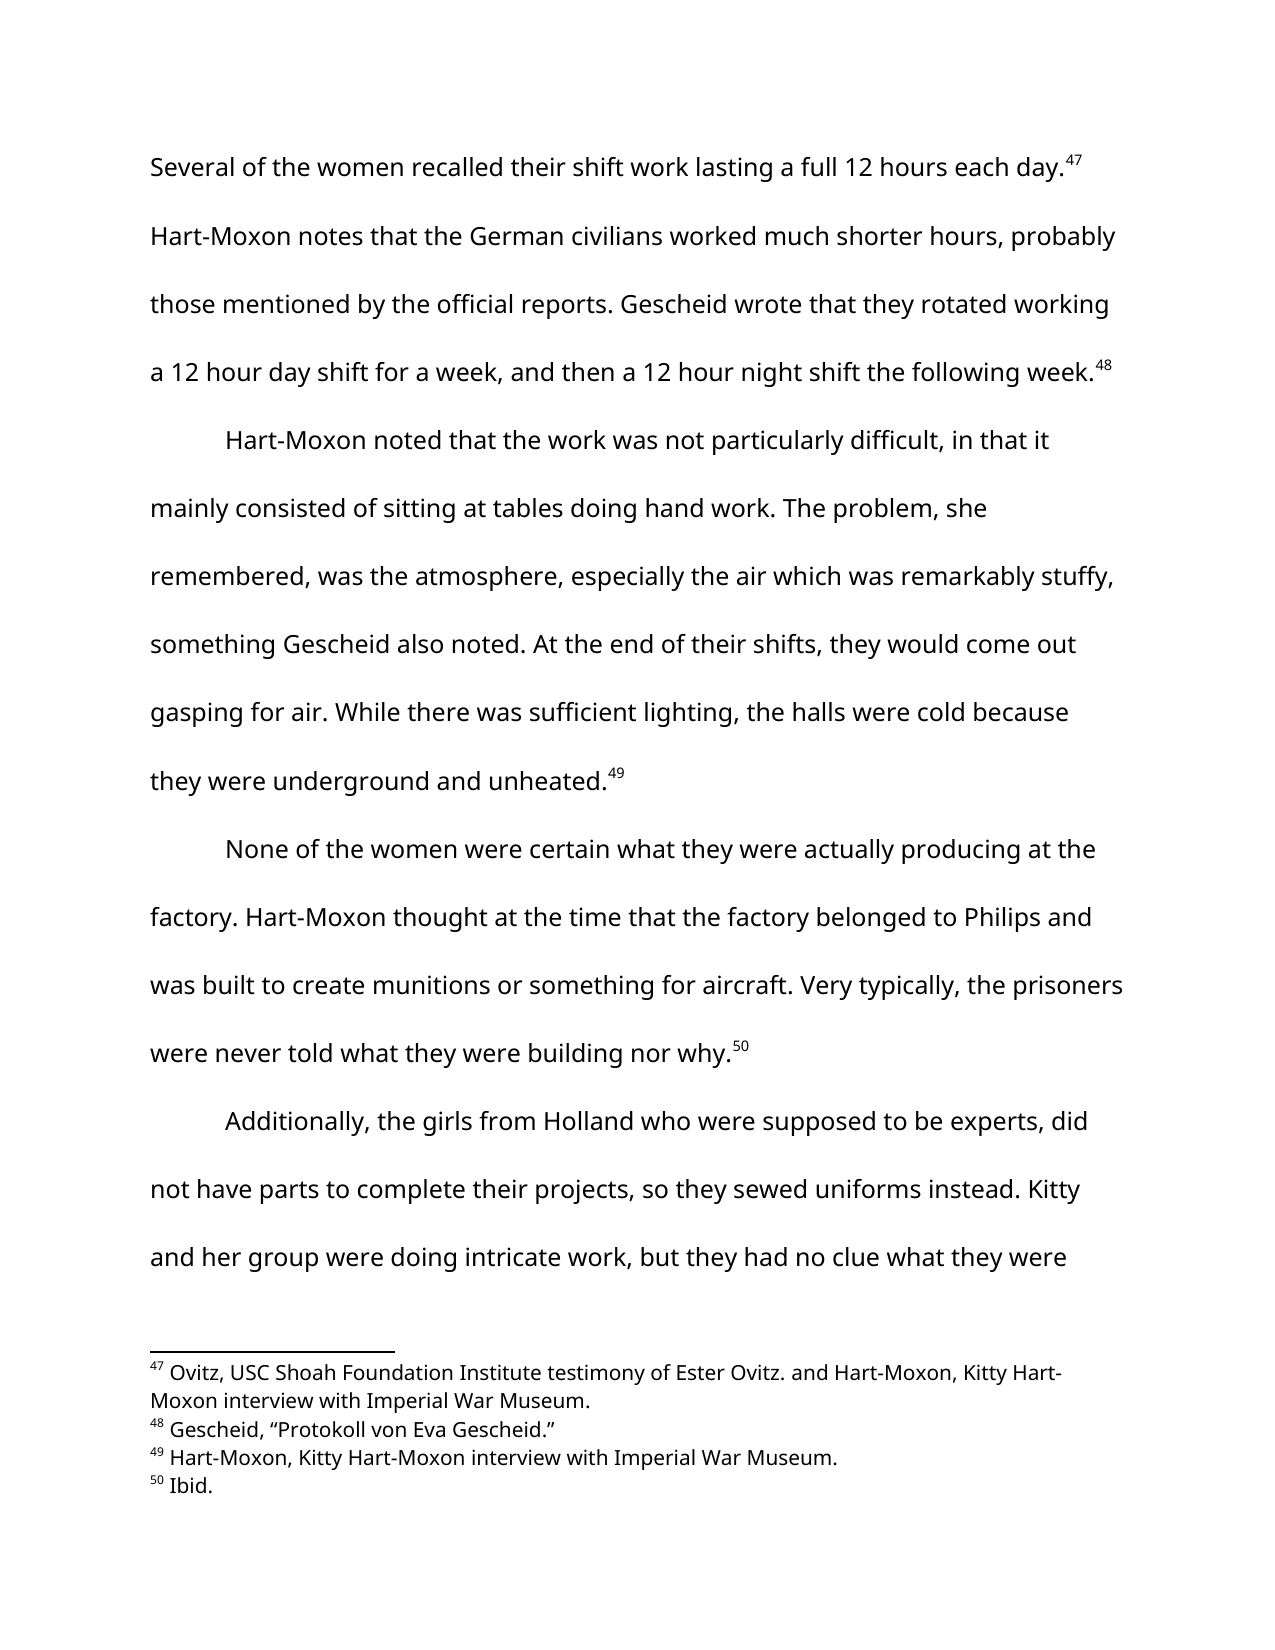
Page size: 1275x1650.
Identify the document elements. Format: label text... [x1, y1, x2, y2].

text None of the women were certain what they were actually producing at the factory. Hart-Moxon thought at the time that the factory belonged to Philips and was built to create munitions or something for aircraft. Very typically, the prisoners were never told what they were building nor why. [150, 831, 1125, 1070]
text Several of the women recalled their shift work lasting a full 12 hours each day. Hart-Moxon notes that the German civilians worked much shorter hours, probably those mentioned by the official reports. Gescheid wrote that they rotated working a 12 hour day shift for a week, and then a 12 hour night shift the following week. [150, 150, 1125, 388]
text Gescheid, “Protokoll von Eva Gescheid.” [150, 1415, 1125, 1443]
text Additionally, the girls from Holland who were supposed to be experts, did not have parts to complete their projects, so they sewed uniforms instead. Kitty and her group were doing intricate work, but they had no clue what they were [150, 1104, 1125, 1274]
text Hart-Moxon, Kitty Hart-Moxon interview with Imperial War Museum. [150, 1443, 1125, 1472]
text Ibid. [150, 1472, 1125, 1500]
text Ovitz, USC Shoah Foundation Institute testimony of Ester Ovitz. and Hart-Moxon, Kitty Hart-Moxon interview with Imperial War Museum. [150, 1358, 1125, 1415]
text Hart-Moxon noted that the work was not particularly difficult, in that it mainly consisted of sitting at tables doing hand work. The problem, she remembered, was the atmosphere, especially the air which was remarkably stuffy, something Gescheid also noted. At the end of their shifts, they would come out gasping for air. While there was sufficient lighting, the halls were cold because they were underground and unheated. [150, 422, 1125, 797]
